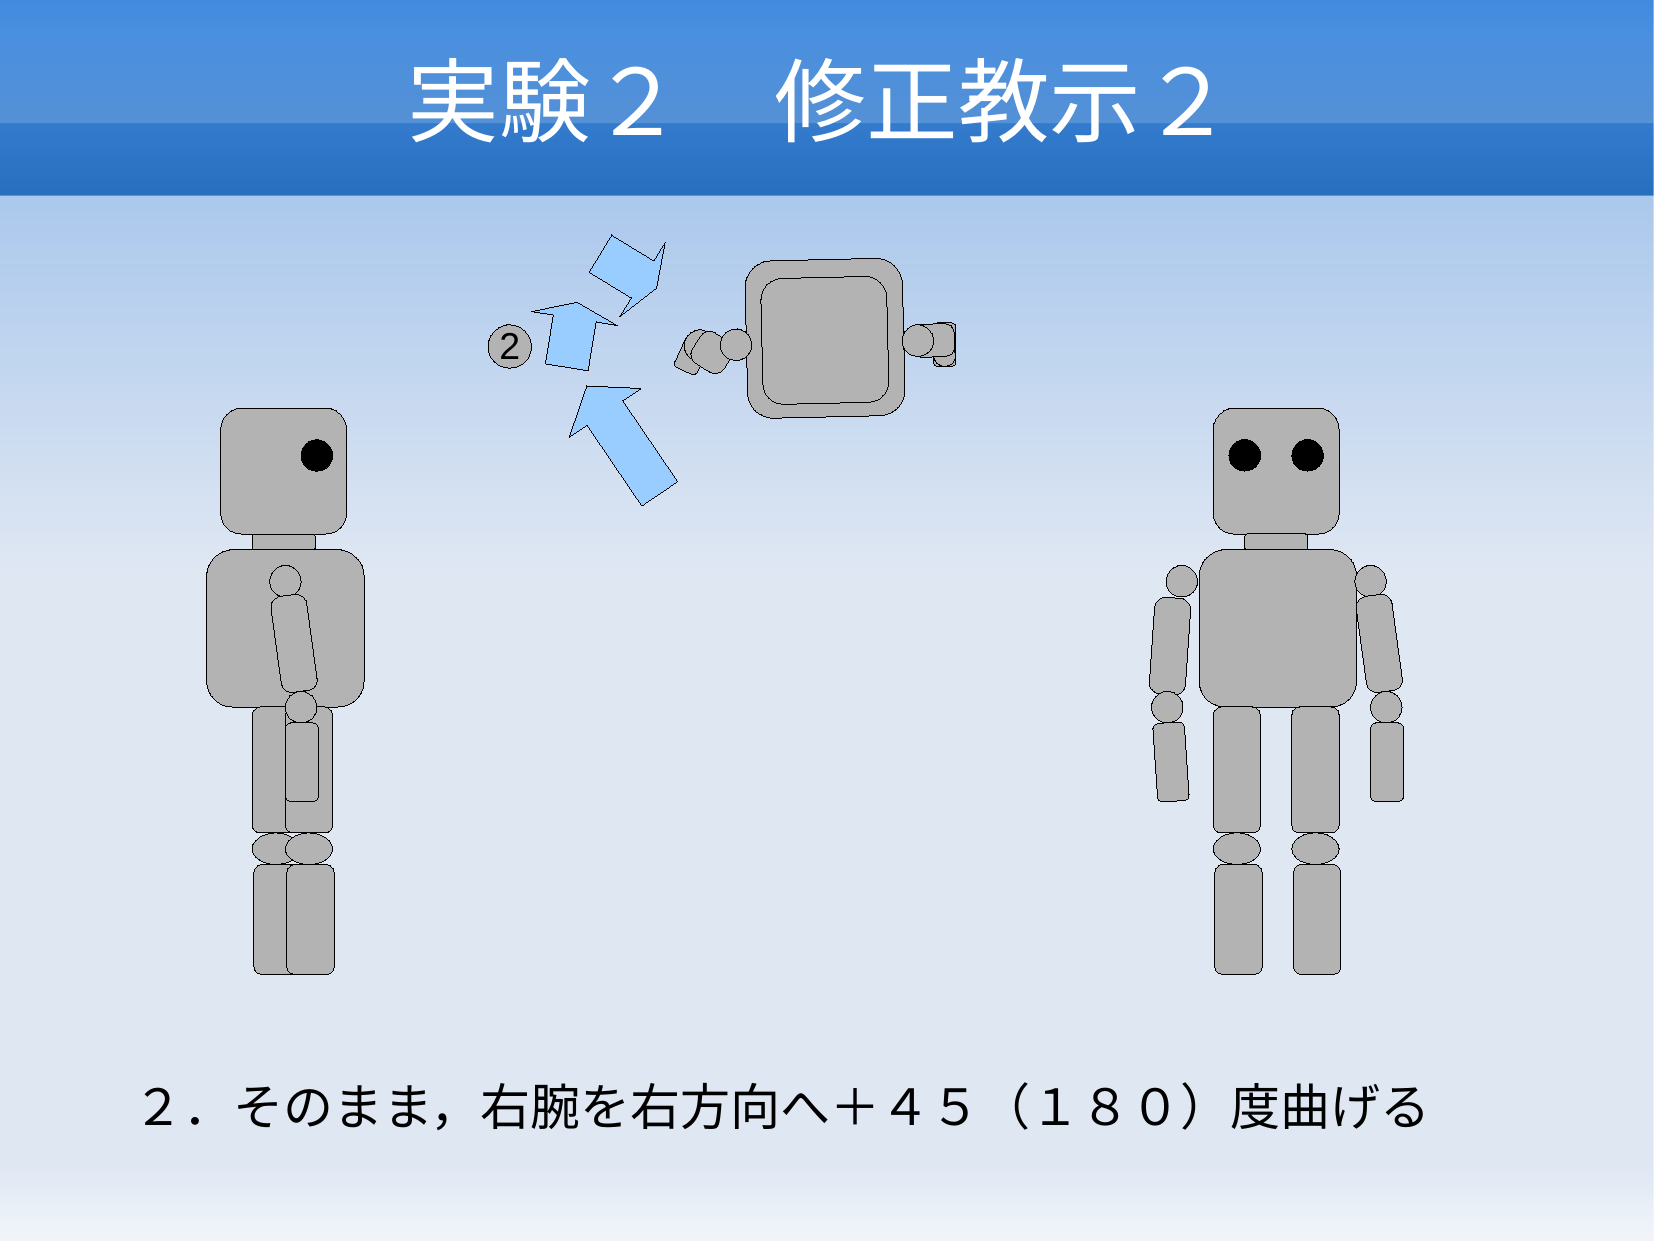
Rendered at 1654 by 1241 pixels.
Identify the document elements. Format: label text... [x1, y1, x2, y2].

text_box ２．そのまま，右腕を右方向へ＋４５（１８０）度曲げる [118, 1003, 1536, 1213]
text_box [569, 385, 678, 506]
text_box [589, 234, 666, 317]
text_box 2 [488, 324, 532, 369]
text_box [1149, 565, 1198, 802]
text_box [531, 302, 618, 371]
text_box [674, 258, 956, 419]
title 実験２ 修正教示２ [76, 7, 1565, 200]
text_box [206, 408, 365, 975]
text_box [1199, 408, 1404, 975]
picture [0, 0, 1654, 1241]
